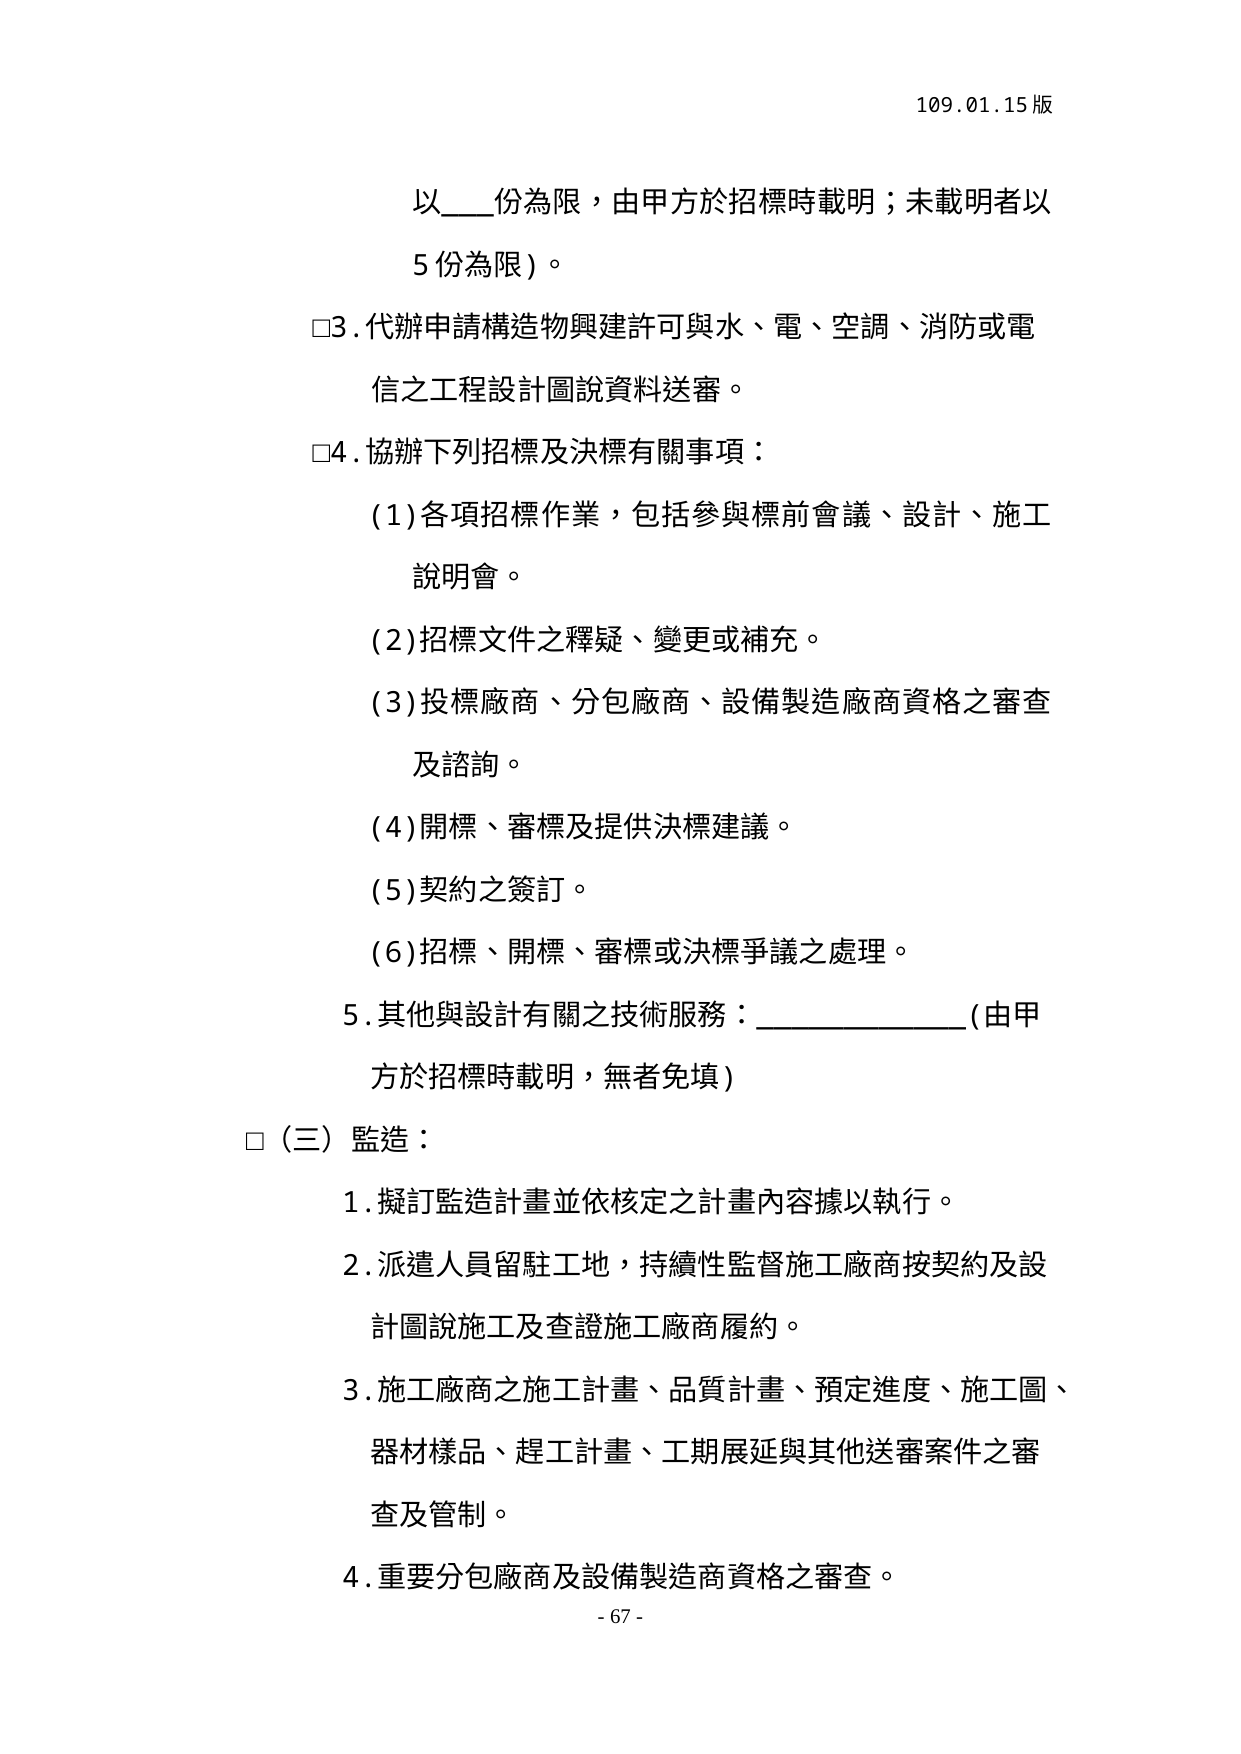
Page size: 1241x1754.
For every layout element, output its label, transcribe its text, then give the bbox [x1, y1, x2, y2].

text (3)投標廠商、分包廠商、設備製造廠商資格之審查及諮詢。 [367, 658, 1053, 783]
text □（三）監造： [187, 1096, 1053, 1158]
text 1.擬訂監造計畫並依核定之計畫內容據以執行。 [342, 1158, 1053, 1221]
text □3.代辦申請構造物興建許可與水、電、空調、消防或電信之工程設計圖說資料送審。 [312, 283, 1053, 408]
text (6)招標、開標、審標或決標爭議之處理。 [367, 908, 1053, 971]
text (4)開標、審標及提供決標建議。 [367, 783, 1053, 846]
text 3.施工廠商之施工計畫、品質計畫、預定進度、施工圖、器材樣品、趕工計畫、工期展延與其他送審案件之審查及管制。 [342, 1346, 1053, 1533]
text (5)契約之簽訂。 [367, 846, 1053, 908]
text 以___份為限，由甲方於招標時載明；未載明者以5份為限)。 [367, 158, 1053, 283]
text (1)各項招標作業，包括參與標前會議、設計、施工說明會。 [367, 471, 1053, 596]
text 5.其他與設計有關之技術服務：____________(由甲方於招標時載明，無者免填) [342, 971, 1053, 1096]
text □4.協辦下列招標及決標有關事項： [312, 408, 1053, 471]
text (2)招標文件之釋疑、變更或補充。 [367, 596, 1053, 658]
text 2.派遣人員留駐工地，持續性監督施工廠商按契約及設計圖說施工及查證施工廠商履約。 [342, 1221, 1053, 1346]
text 4.重要分包廠商及設備製造商資格之審查。 [342, 1533, 1053, 1596]
